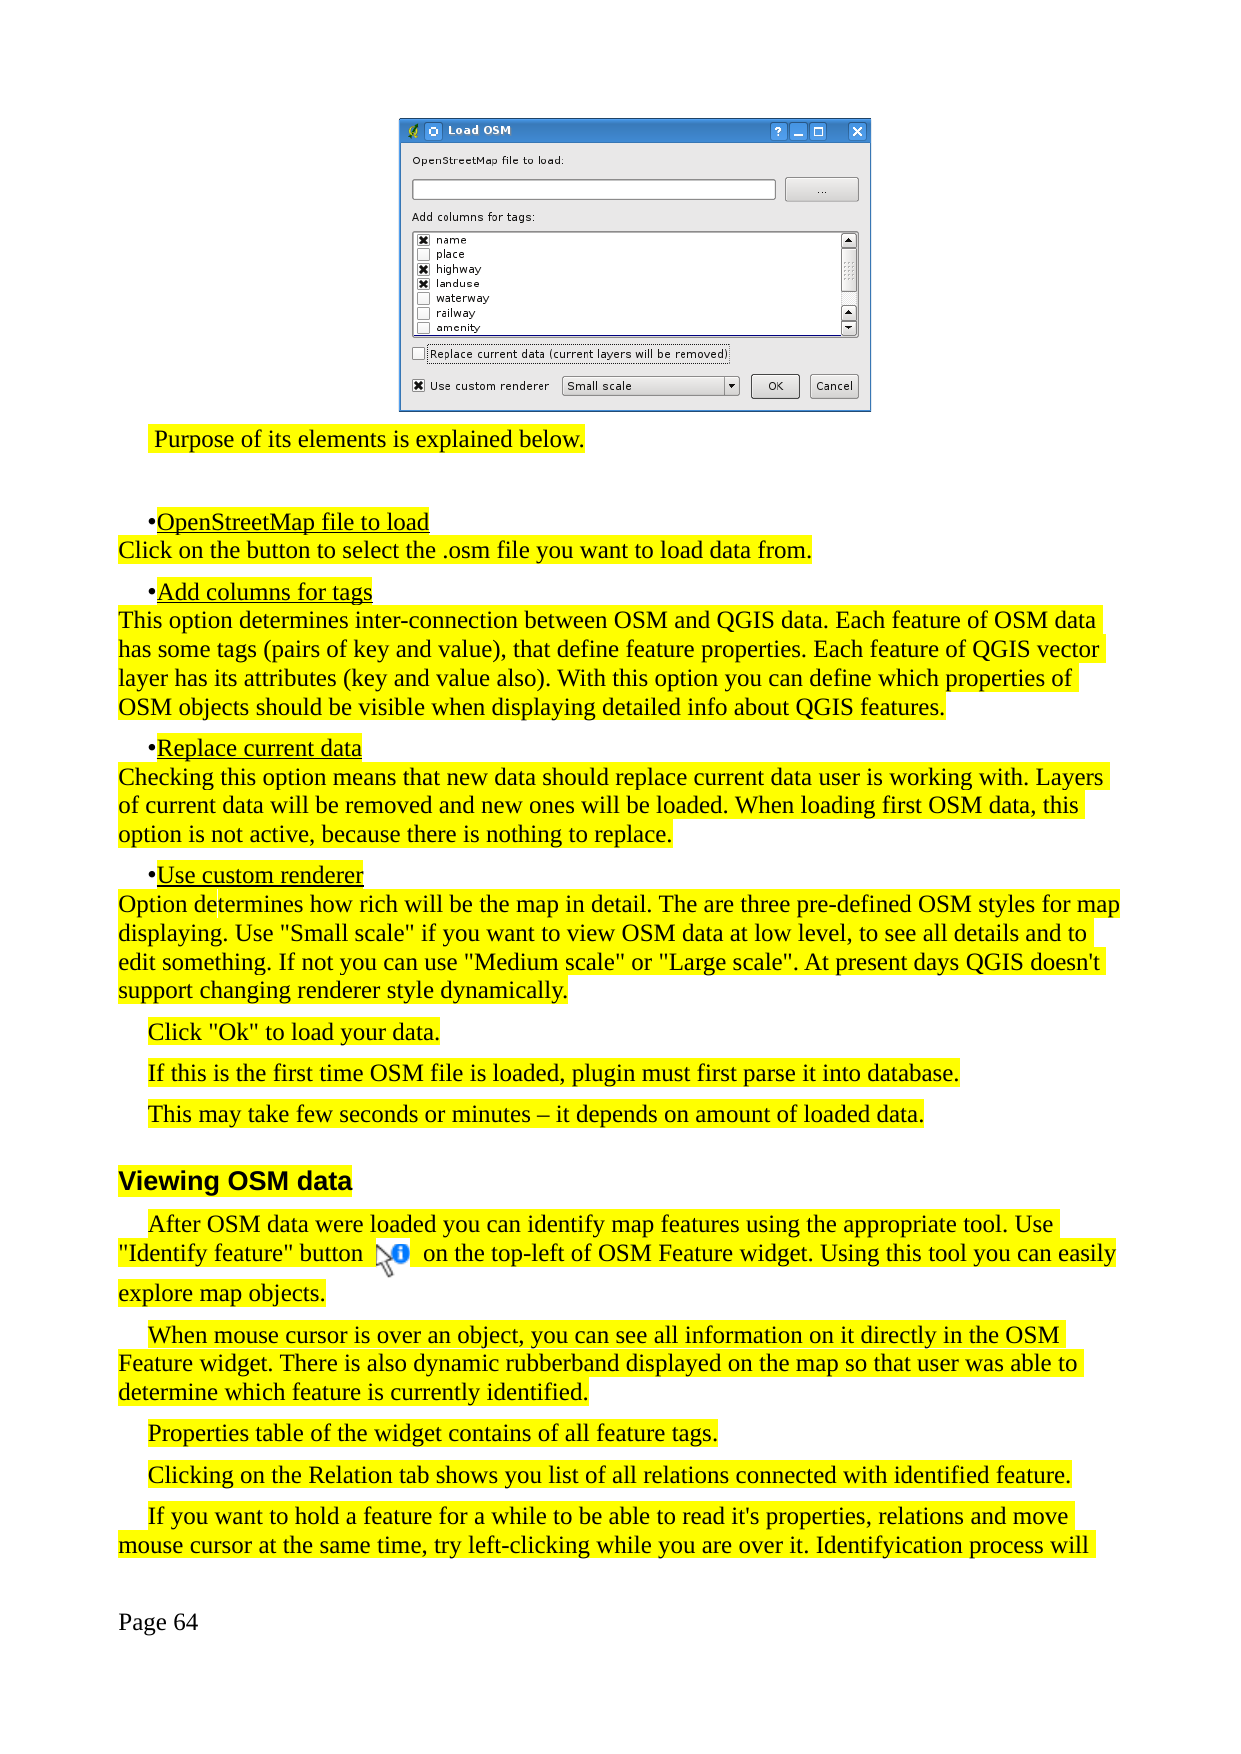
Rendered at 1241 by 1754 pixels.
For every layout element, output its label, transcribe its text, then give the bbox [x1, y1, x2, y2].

text If this is the first time OSM file is loaded, plugin must first parse it into database. [118, 1058, 1122, 1087]
text If you want to hold a feature for a while to be able to read it's properties, relations and move mouse cursor at the same time, try left-clicking while you are over it. Identifyication process will [118, 1501, 1122, 1558]
picture [376, 1244, 411, 1279]
list Use custom renderer Option determines how rich will be the map in detail. The are three pre-defined OSM styles for map displaying. Use "Small scale" if you want to view OSM data at low level, to see all details and to edit something. If not you can use "Medium scale" or "Large scale". At present days QGIS doesn't support changing renderer style dynamically. [118, 860, 1122, 1004]
text This may take few seconds or minutes – it depends on amount of loaded data. [118, 1099, 1122, 1128]
text Click "Ok" to load your data. [118, 1017, 1122, 1045]
subtitle Viewing OSM data [118, 1165, 1122, 1197]
text Properties table of the widget contains of all feature tags. [118, 1418, 1122, 1447]
picture [398, 118, 872, 412]
list Add columns for tags This option determines inter-connection between OSM and QGIS data. Each feature of OSM data has some tags (pairs of key and value), that define feature properties. Each feature of QGIS vector layer has its attributes (key and value also). With this option you can define which properties of OSM objects should be visible when displaying detailed info about QGIS features. [118, 577, 1122, 720]
list OpenStreetMap file to load Click on the button to select the .osm file you want to load data from. [118, 507, 1122, 564]
text Purpose of its elements is explained below. [118, 424, 1122, 453]
text After OSM data were loaded you can identify map features using the appropriate tool. Use "Identify feature" button on the top-left of OSM Feature widget. Using this tool you can easily explore map objects. [118, 1209, 1122, 1307]
text Clicking on the Relation tab shows you list of all relations connected with identified feature. [118, 1460, 1122, 1488]
list Replace current data Checking this option means that new data should replace current data user is working with. Layers of current data will be removed and new ones will be loaded. When loading first OSM data, this option is not active, because there is nothing to replace. [118, 733, 1122, 848]
text When mouse cursor is over an object, you can see all information on it directly in the OSM Feature widget. There is also dynamic rubberband displayed on the map so that user was able to determine which feature is currently identified. [118, 1320, 1122, 1406]
